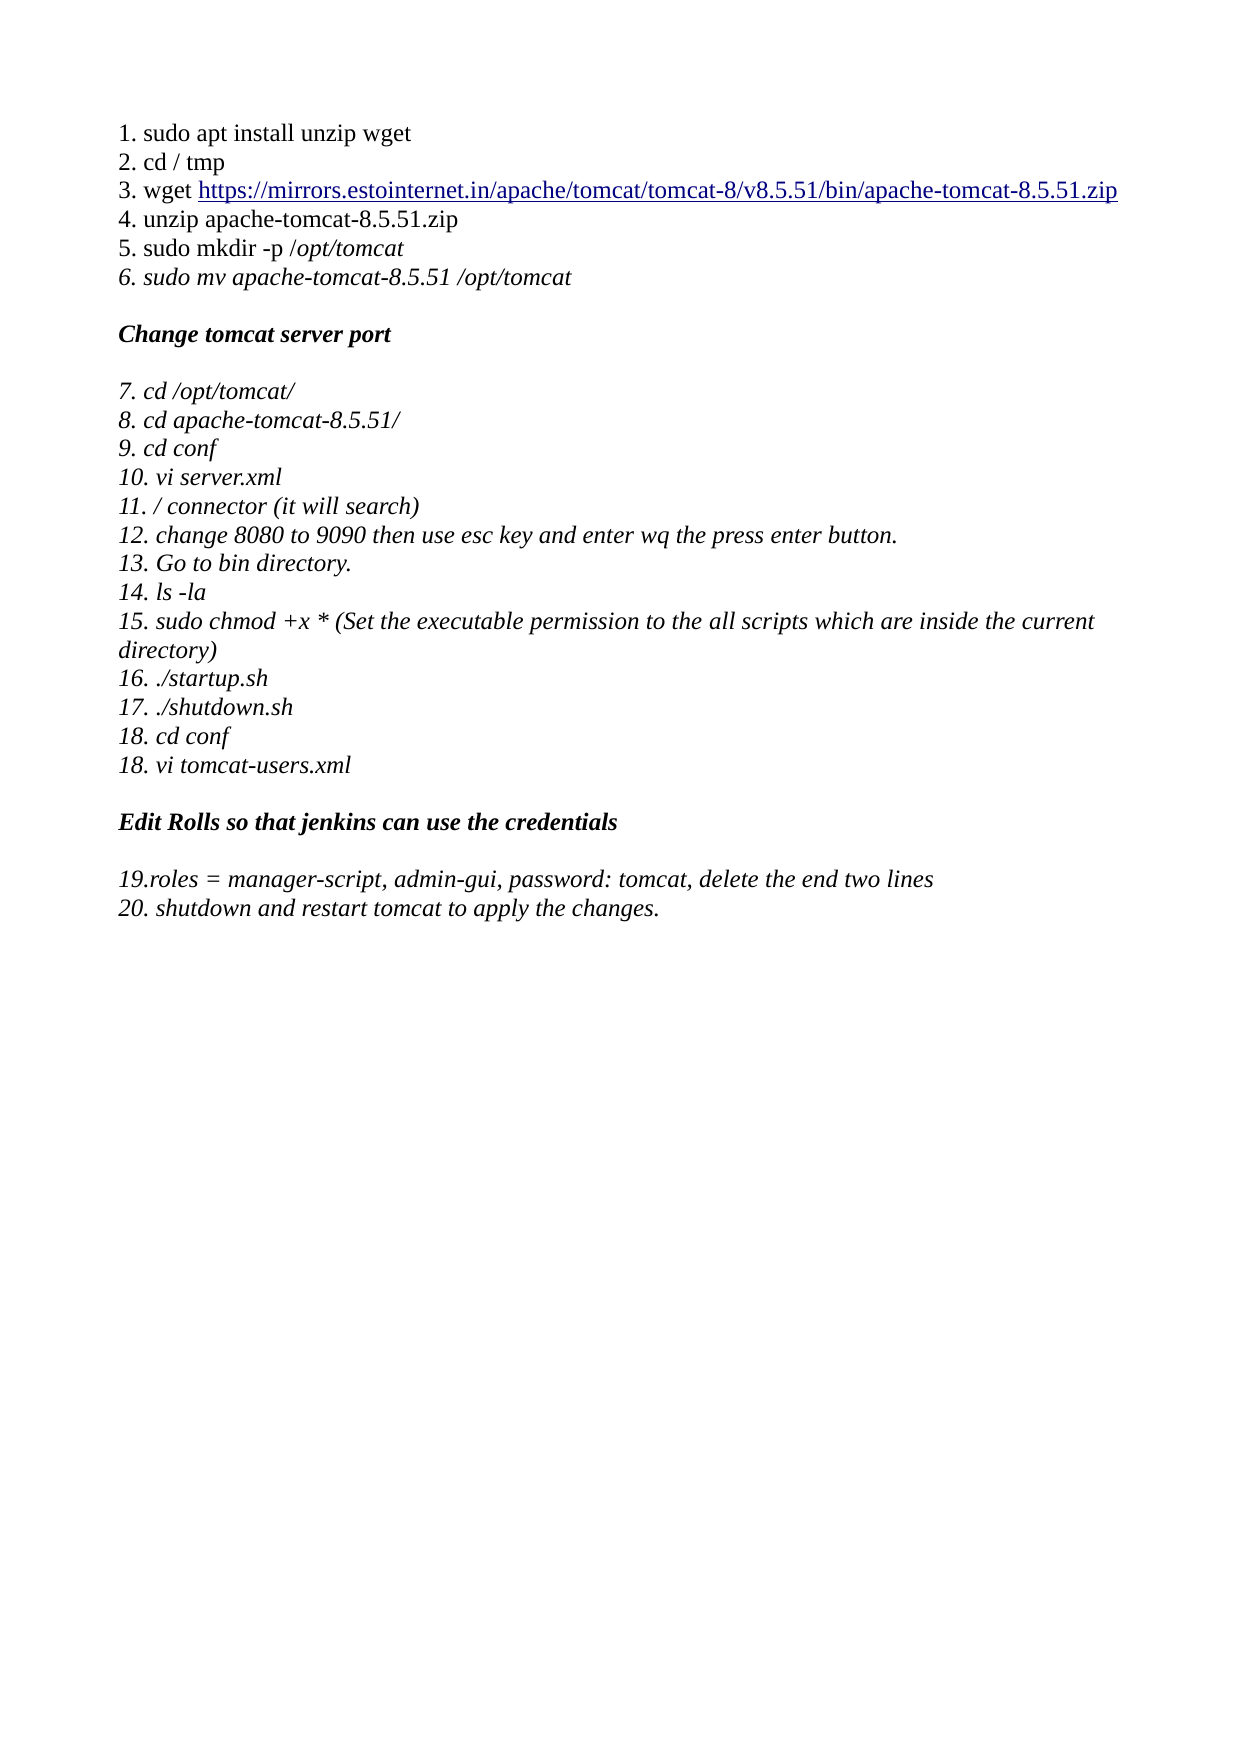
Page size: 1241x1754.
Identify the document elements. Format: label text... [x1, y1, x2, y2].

text 11. / connector (it will search) [118, 491, 1122, 520]
text 14. ls -la [118, 577, 1122, 606]
text 20. shutdown and restart tomcat to apply the changes. [118, 893, 1122, 921]
text 2. cd / tmp [118, 147, 1122, 176]
text 13. Go to bin directory. [118, 548, 1122, 577]
text 18. cd conf [118, 721, 1122, 750]
text 7. cd /opt/tomcat/ [118, 376, 1122, 405]
text 10. vi server.xml [118, 462, 1122, 491]
text 5. sudo mkdir -p /opt/tomcat [118, 233, 1122, 262]
text 1. sudo apt install unzip wget [118, 118, 1122, 147]
text 17. ./shutdown.sh [118, 692, 1122, 721]
text 6. sudo mv apache-tomcat-8.5.51 /opt/tomcat [118, 262, 1122, 291]
text Edit Rolls so that jenkins can use the credentials [118, 807, 1122, 836]
text 16. ./startup.sh [118, 663, 1122, 692]
text 19.roles = manager-script, admin-gui, password: tomcat, delete the end two lines [118, 864, 1122, 893]
text 15. sudo chmod +x * (Set the executable permission to the all scripts which are inside the current directory) [118, 606, 1122, 663]
text 4. unzip apache-tomcat-8.5.51.zip [118, 204, 1122, 233]
text Change tomcat server port [118, 319, 1122, 348]
text 3. wget https://mirrors.estointernet.in/apache/tomcat/tomcat-8/v8.5.51/bin/apache-tomcat-8.5.51.zip [118, 176, 1122, 204]
text 18. vi tomcat-users.xml [118, 750, 1122, 778]
text 9. cd conf [118, 433, 1122, 462]
text 8. cd apache-tomcat-8.5.51/ [118, 405, 1122, 433]
text 12. change 8080 to 9090 then use esc key and enter wq the press enter button. [118, 520, 1122, 548]
